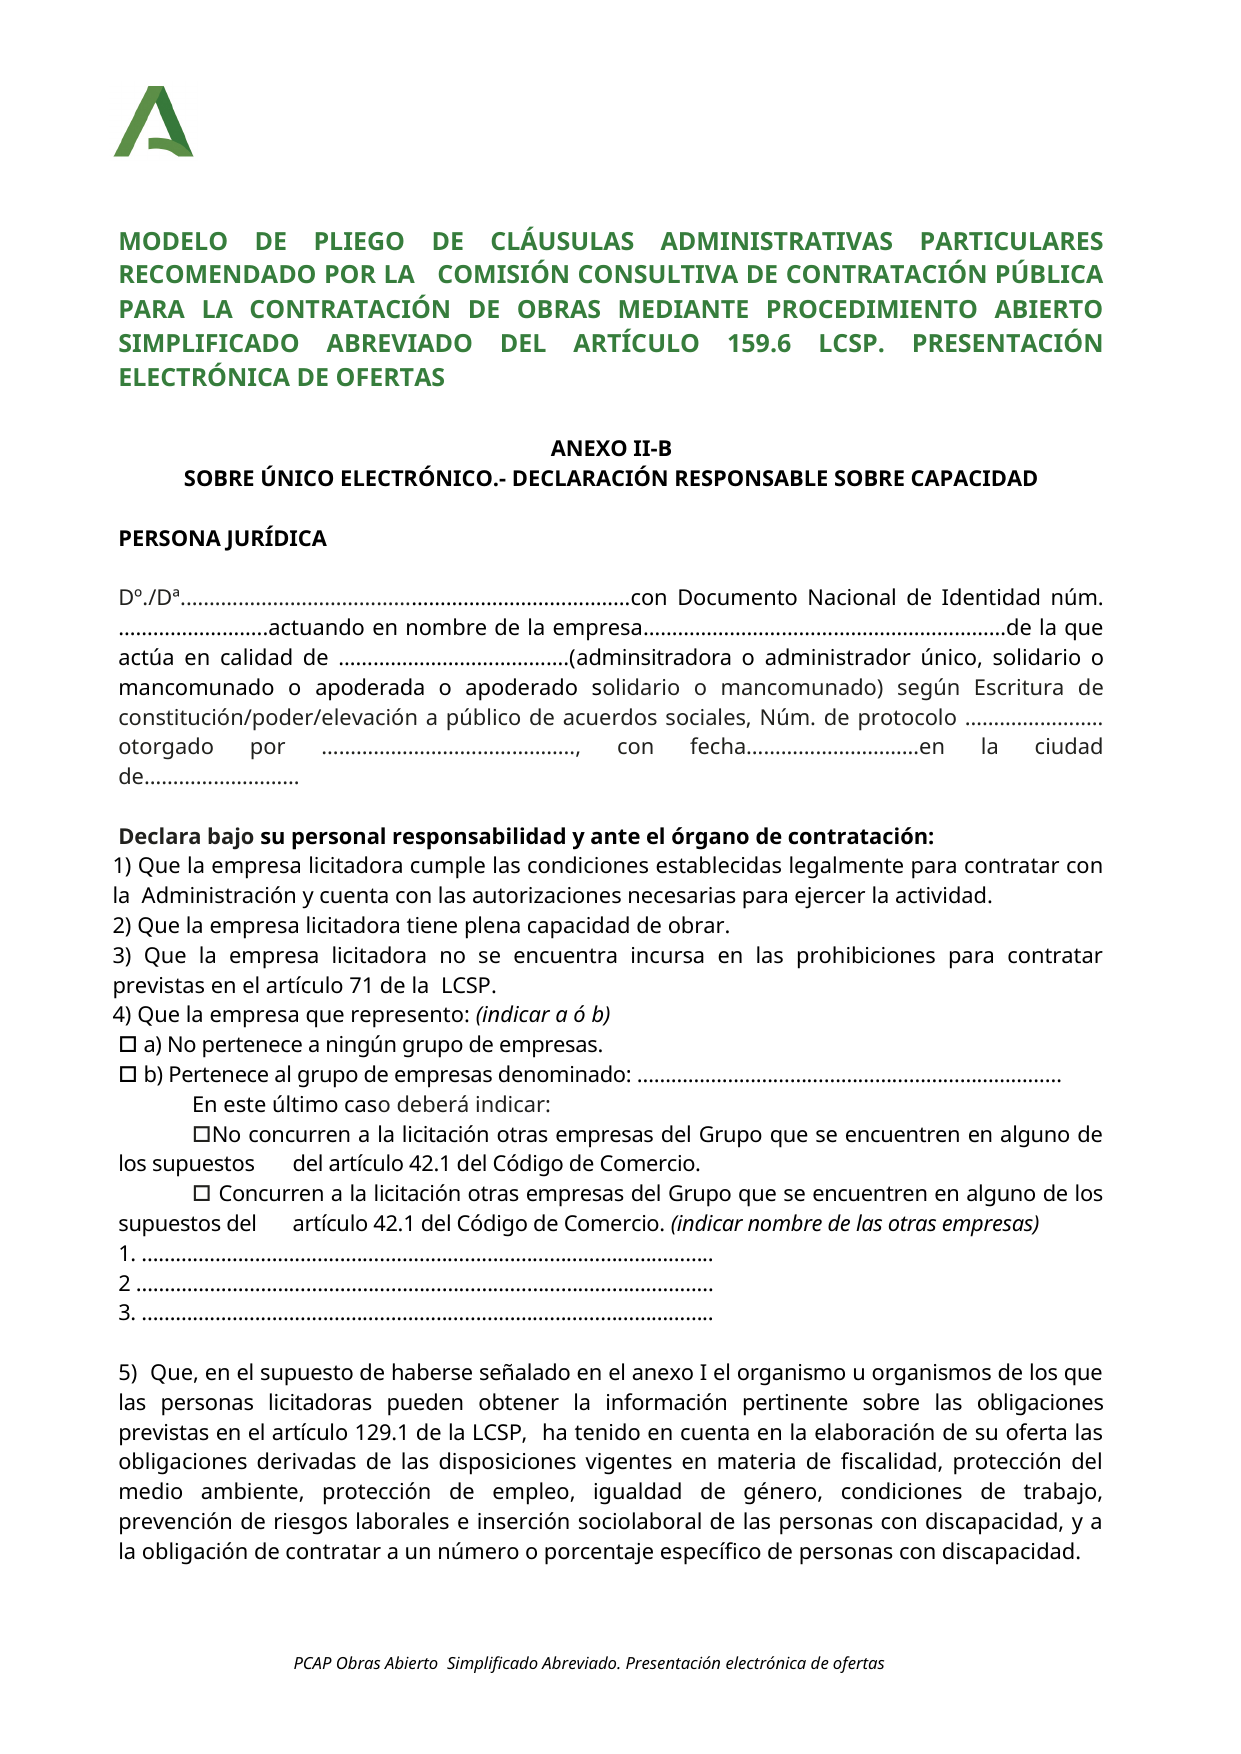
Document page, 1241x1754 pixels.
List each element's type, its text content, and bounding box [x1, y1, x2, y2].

text ANEXO II-B [118, 433, 1104, 463]
list 1) Que la empresa licitadora cumple las condiciones establecidas legalmente para contratar con la Administración y cuenta con las autorizaciones necesarias para ejercer la actividad. [77, 851, 1104, 910]
text 4) Que la empresa que represento: (indicar a ó b) [112, 999, 1104, 1029]
text o b) Pertenece al grupo de empresas denominado: ………………………………………………………………… [118, 1059, 1104, 1089]
picture [109, 81, 198, 161]
text MODELO DE PLIEGO DE CLÁUSULAS ADMINISTRATIVAS PARTICULARES RECOMENDADO POR LA COMISIÓN CONSULTIVA DE CONTRATACIÓN PÚBLICA PARA LA CONTRATACIÓN DE OBRAS MEDIANTE PROCEDIMIENTO ABIERTO SIMPLIFICADO ABREVIADO DEL ARTÍCULO 159.6 LCSP. PRESENTACIÓN ELECTRÓNICA DE OFERTAS [118, 223, 1104, 393]
text 2 ………………………………………………………………………………………… [118, 1268, 1104, 1297]
list 2) Que la empresa licitadora tiene plena capacidad de obrar. [77, 910, 1104, 940]
text 3. ……………………………………………………………………………………….. [118, 1297, 1104, 1327]
text oNo concurren a la licitación otras empresas del Grupo que se encuentren en alguno de los supuestos del artículo 42.1 del Código de Comercio. [118, 1119, 1104, 1178]
text En este último caso deberá indicar: [118, 1089, 1104, 1119]
text 3) Que la empresa licitadora no se encuentra incursa en las prohibiciones para contratar previstas en el artículo 71 de la LCSP. [112, 940, 1104, 999]
text Dº./Dª.……………………………………………………………..……con Documento Nacional de Identidad núm.……………………..actuando en nombre de la empresa………………………………………………………de la que actúa en calidad de ………………………………….(adminsitradora o administrador único, solidario o mancomunado o apoderada o apoderado solidario o mancomunado) según Escritura de constitución/poder/elevación a público de acuerdos sociales, Núm. de protocolo ……….………..…otorgado por …………………………………….., con fecha…………………………en la ciudad de……………………… [118, 582, 1104, 791]
text 5) Que, en el supuesto de haberse señalado en el anexo I el organismo u organismos de los que las personas licitadoras pueden obtener la información pertinente sobre las obligaciones previstas en el artículo 129.1 de la LCSP, ha tenido en cuenta en la elaboración de su oferta las obligaciones derivadas de las disposiciones vigentes en materia de fiscalidad, protección del medio ambiente, protección de empleo, igualdad de género, condiciones de trabajo, prevención de riesgos laborales e inserción sociolaboral de las personas con discapacidad, y a la obligación de contratar a un número o porcentaje específico de personas con discapacidad. [118, 1357, 1104, 1566]
text PERSONA JURÍDICA [118, 523, 1104, 553]
text o a) No pertenece a ningún grupo de empresas. [118, 1029, 1104, 1059]
text o Concurren a la licitación otras empresas del Grupo que se encuentren en alguno de los supuestos del artículo 42.1 del Código de Comercio. (indicar nombre de las otras empresas) [118, 1178, 1104, 1238]
text 1. ……………………………………………………………………………………….. [118, 1238, 1104, 1268]
text Declara bajo su personal responsabilidad y ante el órgano de contratación: [118, 821, 1104, 851]
text SOBRE ÚNICO ELECTRÓNICO.- DECLARACIÓN RESPONSABLE SOBRE CAPACIDAD [118, 463, 1104, 493]
